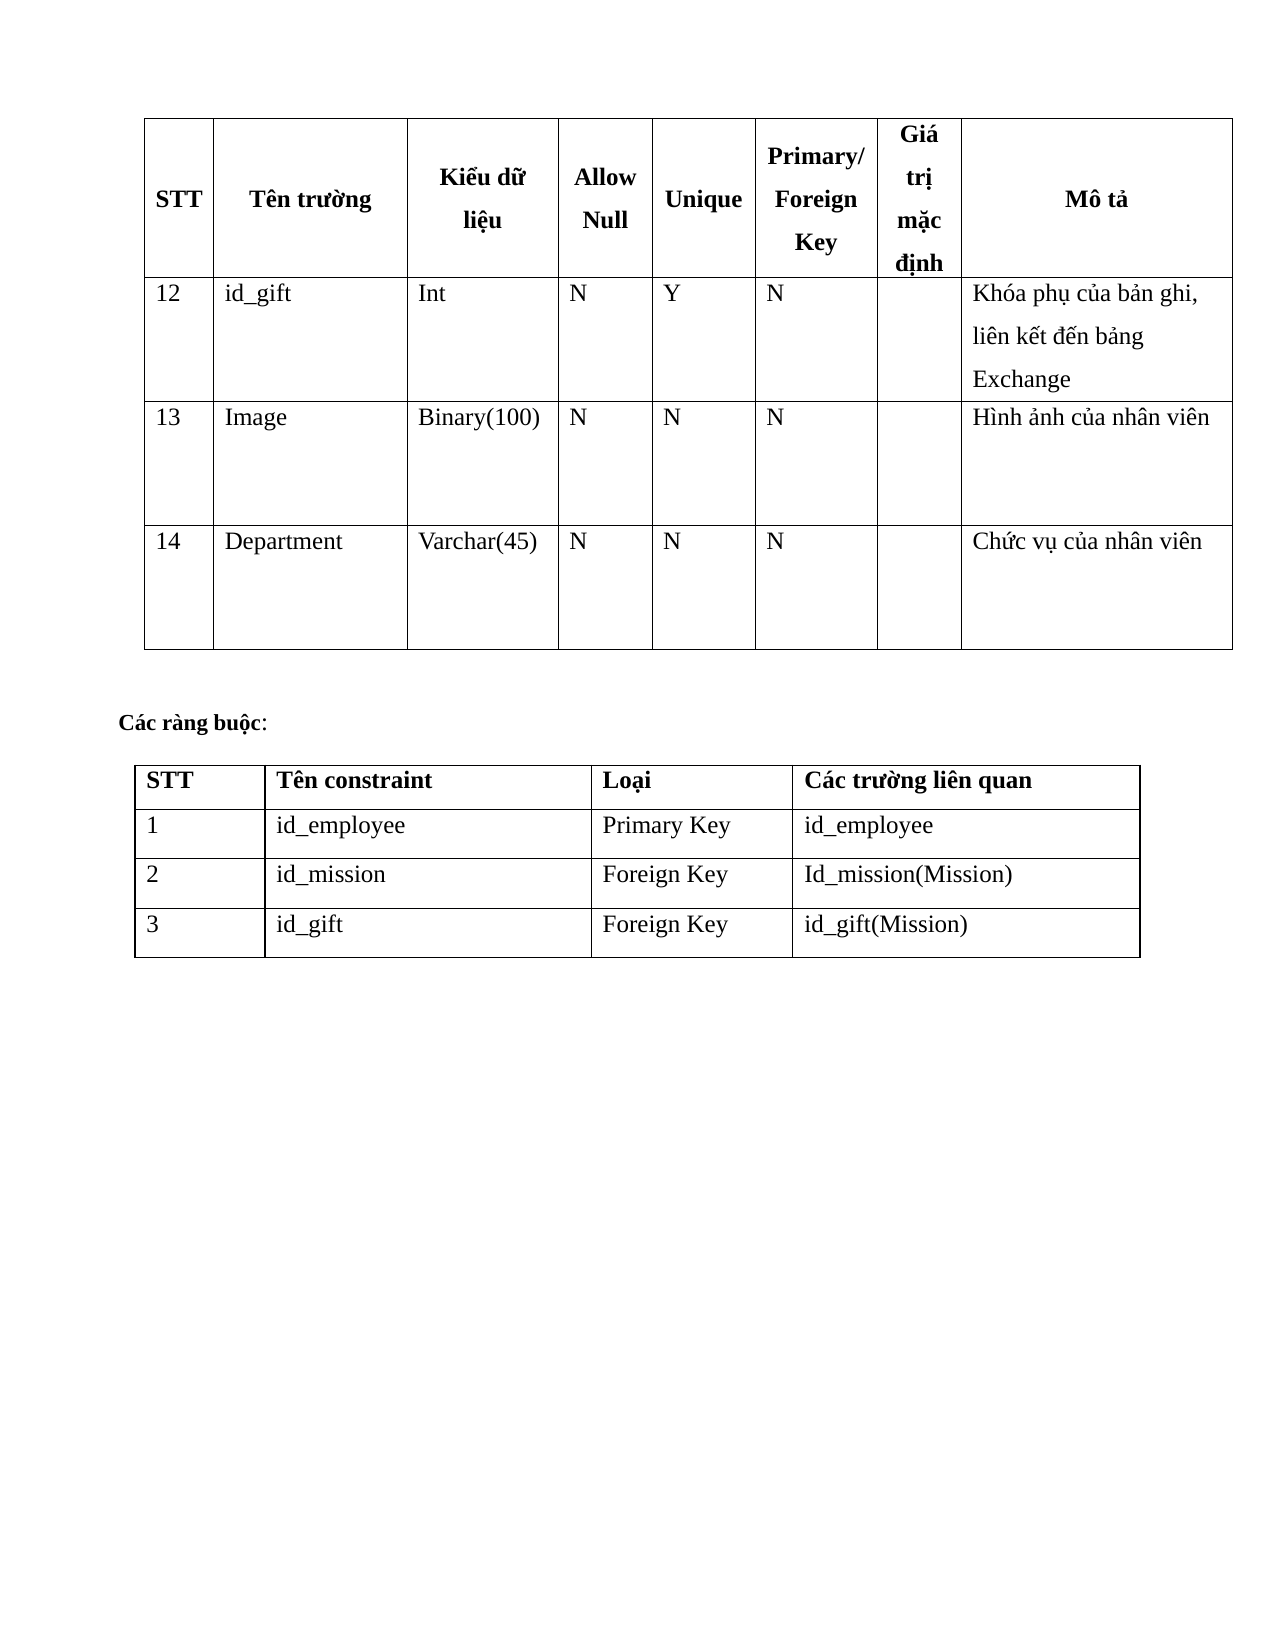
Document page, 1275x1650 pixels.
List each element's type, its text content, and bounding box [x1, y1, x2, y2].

table_cell 1 [136, 810, 264, 858]
table_cell Department [214, 526, 407, 648]
table_cell id_mission [266, 859, 591, 908]
table_cell N [756, 402, 877, 525]
table_cell N [559, 402, 652, 525]
table_cell Primary Key [592, 810, 792, 858]
table_cell 13 [145, 402, 213, 525]
table_cell 12 [145, 278, 213, 401]
table_cell Int [408, 278, 558, 401]
table_cell Hình ảnh của nhân viên [962, 402, 1232, 525]
table_cell id_gift(Mission) [793, 909, 1139, 957]
table_cell 2 [136, 859, 264, 908]
table_header Mô tả [962, 119, 1232, 277]
table_header Kiểu dữ liệu [408, 119, 558, 277]
table_cell N [756, 526, 877, 648]
table_cell N [653, 402, 755, 525]
table_cell Binary(100) [408, 402, 558, 525]
table_cell N [653, 526, 755, 648]
table_header Allow Null [559, 119, 652, 277]
table_header Tên constraint [266, 766, 591, 809]
table_cell [878, 278, 961, 401]
table_header Unique [653, 119, 755, 277]
table_cell Id_mission(Mission) [793, 859, 1139, 908]
table_cell Foreign Key [592, 859, 792, 908]
table_cell Foreign Key [592, 909, 792, 957]
table_cell [878, 402, 961, 525]
table_cell Khóa phụ của bản ghi, liên kết đến bảng Exchange [962, 278, 1232, 401]
table_header Loại [592, 766, 792, 809]
table_header STT [145, 119, 213, 277]
table_cell N [559, 526, 652, 648]
table_header Tên trường [214, 119, 407, 277]
text Các ràng buộc: [118, 707, 1157, 736]
table_cell [878, 526, 961, 648]
table_cell 14 [145, 526, 213, 648]
table_header Các trường liên quan [793, 766, 1139, 809]
table_cell 3 [136, 909, 264, 957]
table_header Primary/Foreign Key [756, 119, 877, 277]
table_header STT [136, 766, 264, 809]
table_cell Image [214, 402, 407, 525]
table_cell N [756, 278, 877, 401]
table_cell Varchar(45) [408, 526, 558, 648]
table_cell Y [653, 278, 755, 401]
table_cell Chức vụ của nhân viên [962, 526, 1232, 648]
table_cell id_employee [793, 810, 1139, 858]
table_cell N [559, 278, 652, 401]
table_header Giá trị mặc định [878, 119, 961, 277]
table_cell id_employee [266, 810, 591, 858]
table_cell id_gift [266, 909, 591, 957]
table_cell id_gift [214, 278, 407, 401]
